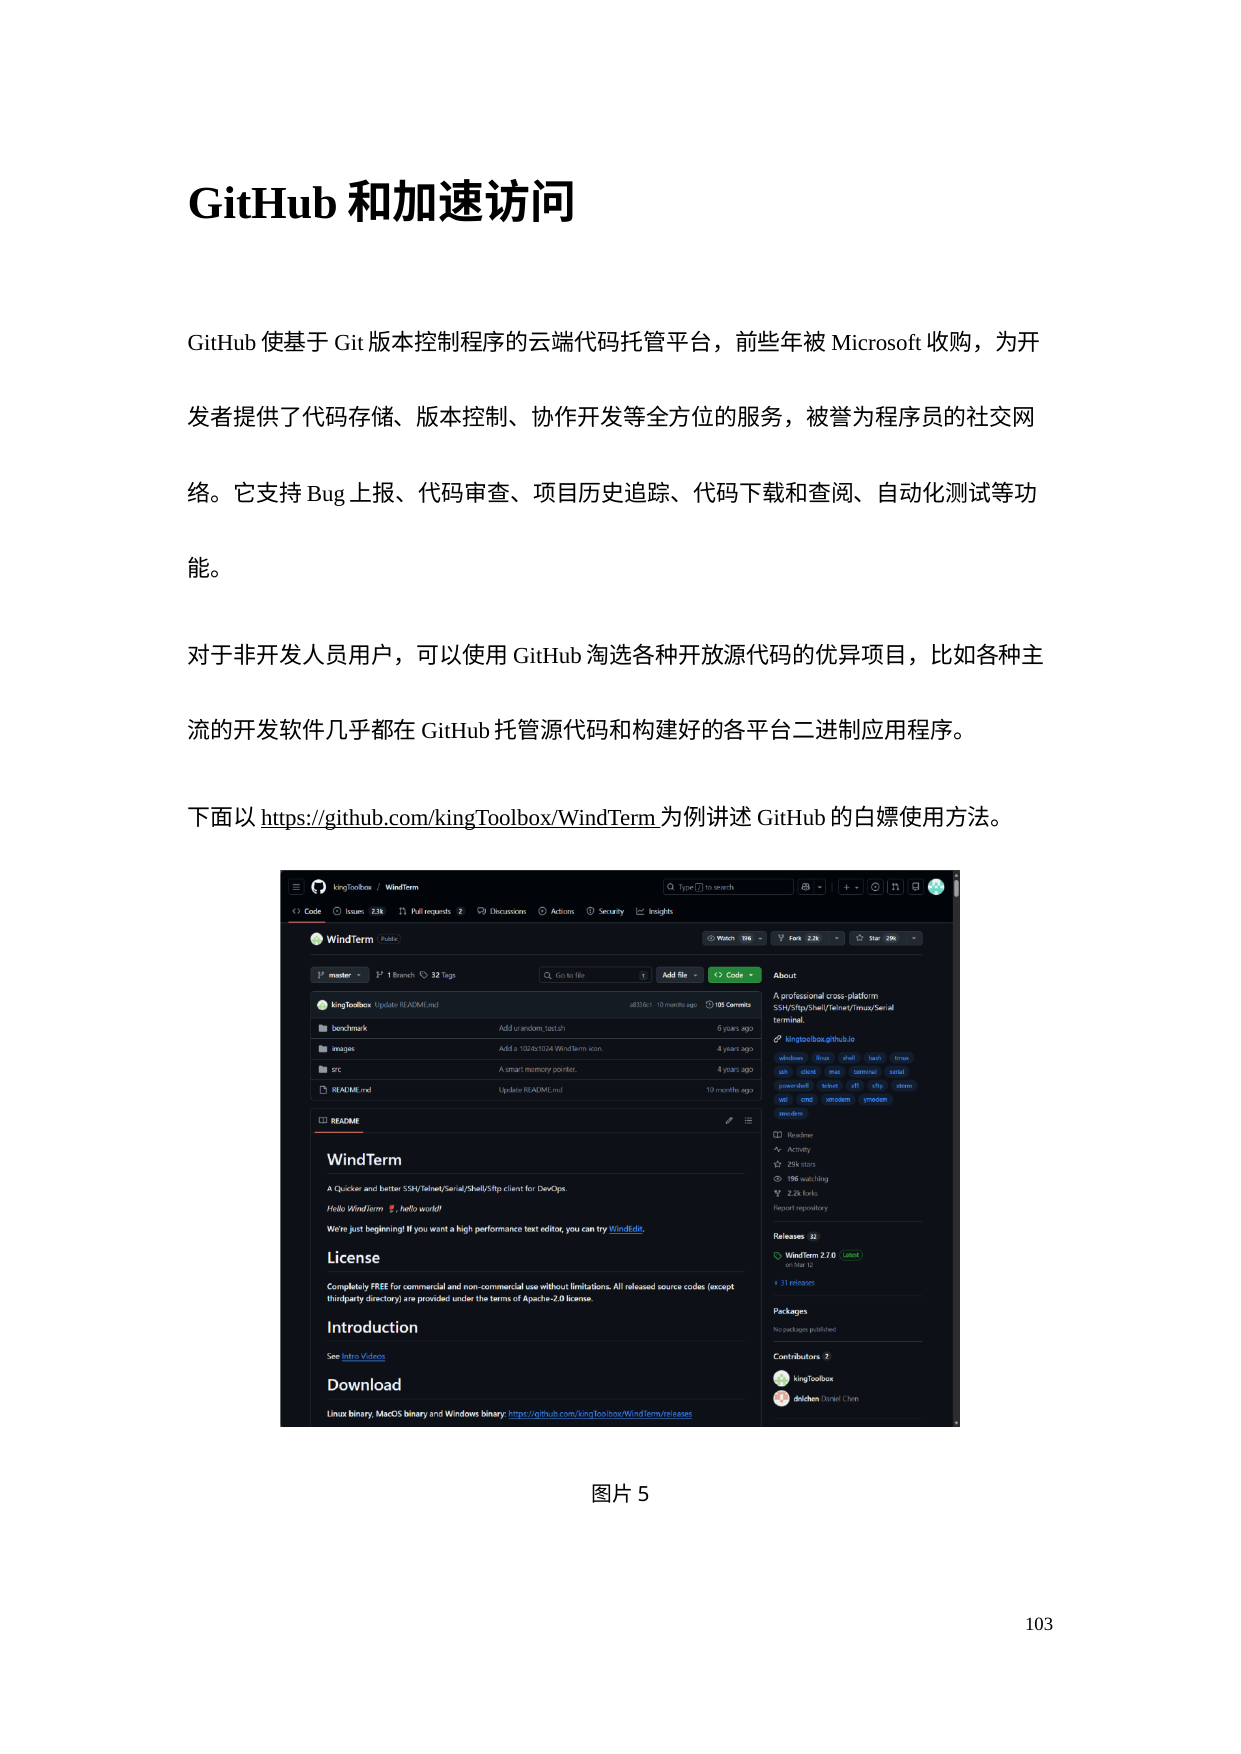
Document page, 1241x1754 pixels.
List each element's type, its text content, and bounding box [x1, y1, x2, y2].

text 下面以https://github.com/kingToolbox/WindTerm为例讲述GitHub的白嫖使用方法。 [187, 783, 1053, 848]
subtitle GitHub和加速访问 [187, 150, 1053, 247]
text 对于非开发人员用户，可以使用GitHub淘选各种开放源代码的优异项目，比如各种主流的开发软件几乎都在GitHub托管源代码和构建好的各平台二进制应用程序。 [187, 621, 1053, 761]
text GitHub使基于Git版本控制程序的云端代码托管平台，前些年被Microsoft收购，为开发者提供了代码存储、版本控制、协作开发等全方位的服务，被誉为程序员的社交网络。它支持Bug上报、代码审查、项目历史追踪、代码下载和查阅、自动化测试等功能。 [187, 308, 1053, 599]
text 图片 5 [187, 1476, 1053, 1508]
picture [280, 870, 960, 1427]
